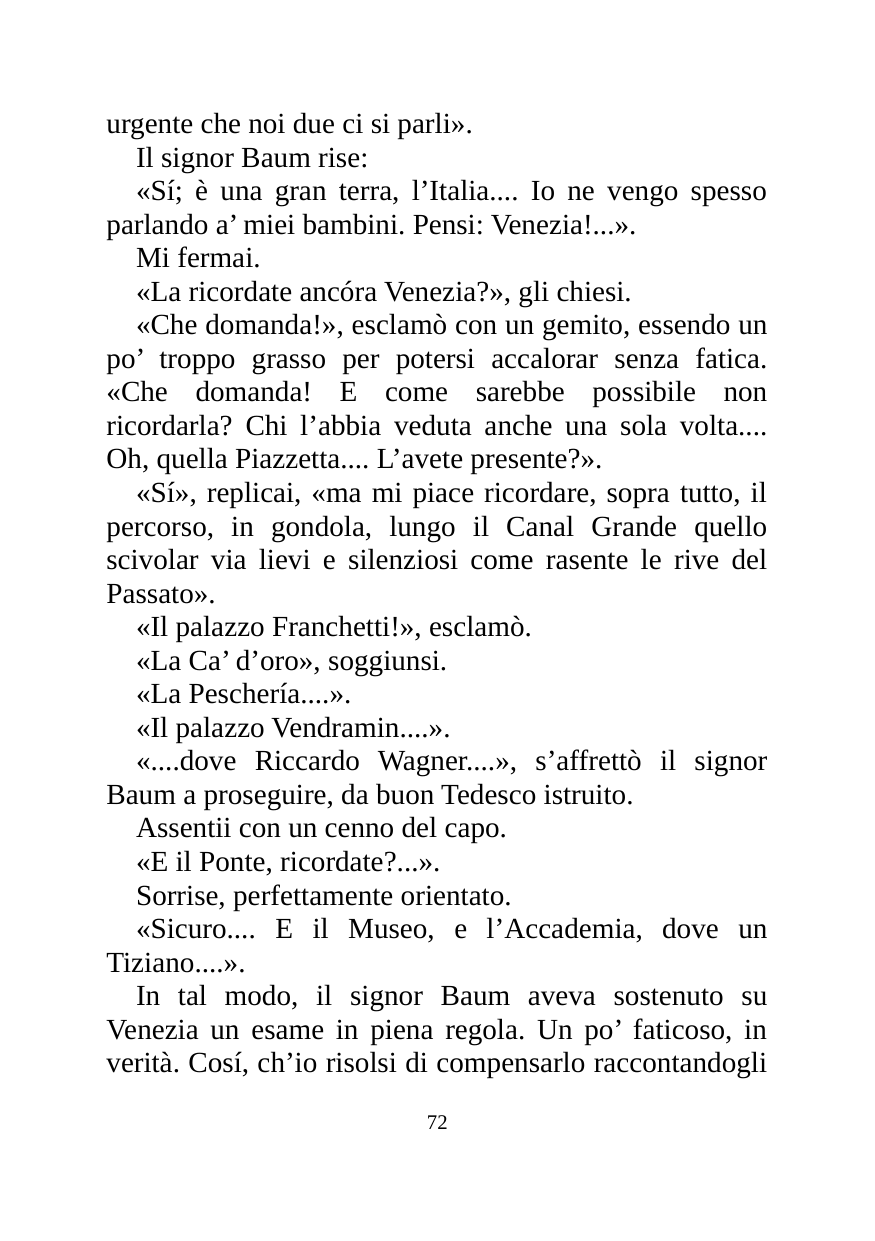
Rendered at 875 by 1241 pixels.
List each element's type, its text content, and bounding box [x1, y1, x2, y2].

text «Sí», replicai, «ma mi piace ricordare, sopra tutto, il percorso, in gondola, lungo il Canal Grande quello scivolar via lievi e silenziosi come rasente le rive del Passato». [106, 475, 768, 609]
text «Il palazzo Franchetti!», esclamò. [106, 609, 768, 643]
text «Che domanda!», esclamò con un gemito, essendo un po’ troppo grasso per potersi accalorar senza fatica. «Che domanda! E come sarebbe possibile non ricordarla? Chi l’abbia veduta anche una sola volta.... Oh, quella Piazzetta.... L’avete presente?». [106, 307, 768, 475]
text «Sicuro.... E il Museo, e l’Accademia, dove un Tiziano....». [106, 911, 768, 978]
text «La Ca’ d’oro», soggiunsi. [106, 643, 768, 676]
text «....dove Riccardo Wagner....», s’affrettò il signor Baum a proseguire, da buon Tedesco istruito. [106, 743, 768, 811]
text «La Peschería....». [106, 676, 768, 710]
text urgente che noi due ci si parli». [106, 106, 768, 140]
text Assentii con un cenno del capo. [106, 811, 768, 844]
text «Sí; è una gran terra, l’Italia.... Io ne vengo spesso parlando a’ miei bambini. Pensi: Venezia!...». [106, 173, 768, 240]
text «Il palazzo Vendramin....». [106, 710, 768, 743]
text In tal modo, il signor Baum aveva sostenuto su Venezia un esame in piena regola. Un po’ faticoso, in verità. Cosí, ch’io risolsi di compensarlo raccontandogli [106, 978, 768, 1079]
text «E il Ponte, ricordate?...». [106, 844, 768, 878]
text «La ricordate ancóra Venezia?», gli chiesi. [106, 274, 768, 307]
text Mi fermai. [106, 240, 768, 274]
text Sorrise, perfettamente orientato. [106, 878, 768, 911]
text Il signor Baum rise: [106, 140, 768, 173]
